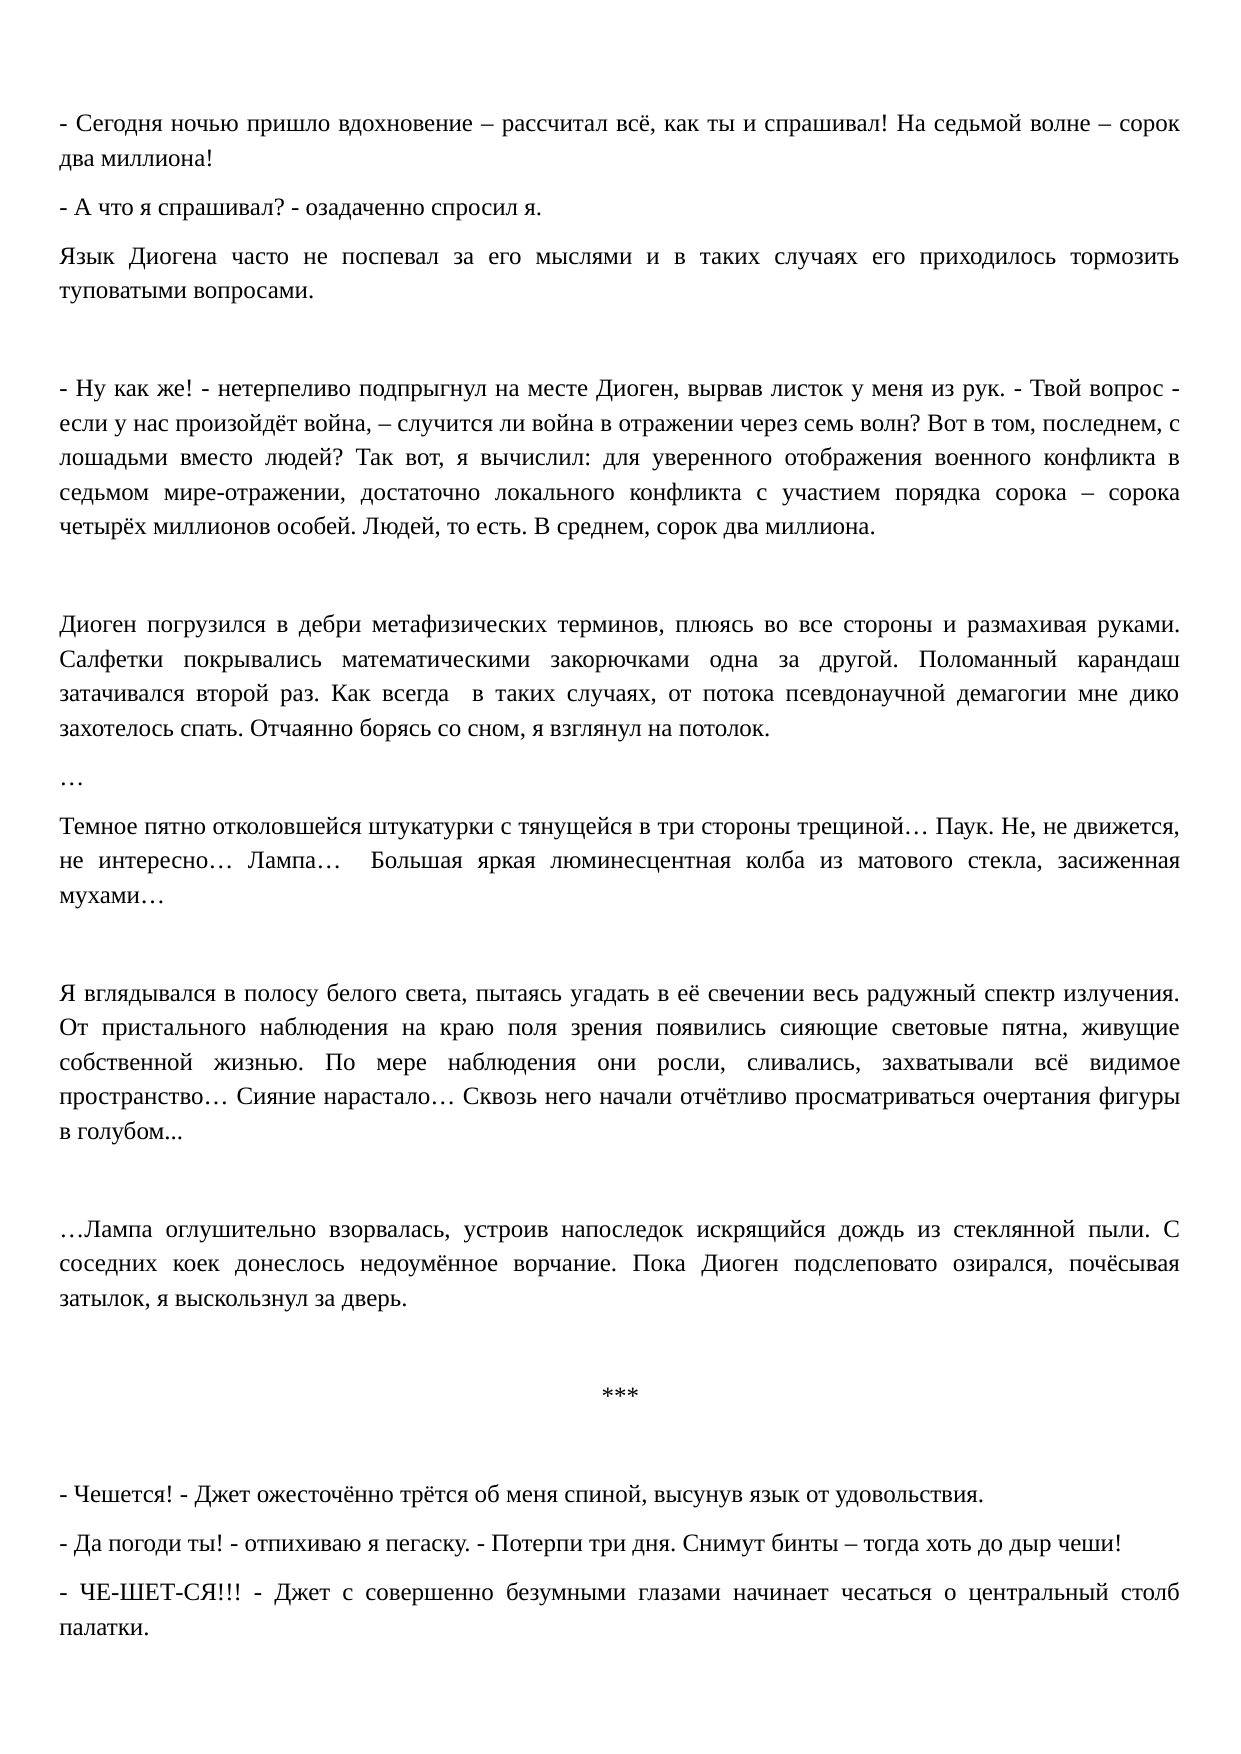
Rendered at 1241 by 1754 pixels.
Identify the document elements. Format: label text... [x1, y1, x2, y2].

text - Ну как же! - нетерпеливо подпрыгнул на месте Диоген, вырвав листок у меня из рук. - Твой вопрос - если у нас произойдёт война, – случится ли война в отражении через семь волн? Вот в том, последнем, с лошадьми вместо людей? Так вот, я вычислил: для уверенного отображения военного конфликта в седьмом мире-отражении, достаточно локального конфликта с участием порядка сорока – сорока четырёх миллионов особей. Людей, то есть. В среднем, сорок два миллиона. [59, 373, 1181, 540]
text - Сегодня ночью пришло вдохновение – рассчитал всё, как ты и спрашивал! На седьмой волне – сорок два миллиона! [59, 108, 1181, 171]
text - А что я спрашивал? - озадаченно спросил я. [59, 192, 1181, 220]
text *** [59, 1381, 1181, 1410]
text - Чешется! - Джет ожесточённо трётся об меня спиной, высунув язык от удовольствия. [59, 1479, 1181, 1508]
text Язык Диогена часто не поспевал за его мыслями и в таких случаях его приходилось тормозить туповатыми вопросами. [59, 241, 1181, 304]
text … [59, 762, 1181, 791]
text - ЧЕ-ШЕТ-СЯ!!! - Джет с совершенно безумными глазами начинает чесаться о центральный столб палатки. [59, 1577, 1181, 1641]
text Я вглядывался в полосу белого света, пытаясь угадать в её свечении весь радужный спектр излучения. От пристального наблюдения на краю поля зрения появились сияющие световые пятна, живущие собственной жизнью. По мере наблюдения они росли, сливались, захватывали всё видимое пространство… Сияние нарастало… Сквозь него начали отчётливо просматриваться очертания фигуры в голубом... [59, 978, 1181, 1145]
text - Да погоди ты! - отпихиваю я пегаску. - Потерпи три дня. Снимут бинты – тогда хоть до дыр чеши! [59, 1528, 1181, 1557]
text …Лампа оглушительно взорвалась, устроив напоследок искрящийся дождь из стеклянной пыли. С соседних коек донеслось недоумённое ворчание. Пока Диоген подслеповато озирался, почёсывая затылок, я выскользнул за дверь. [59, 1214, 1181, 1312]
text Диоген погрузился в дебри метафизических терминов, плюясь во все стороны и размахивая руками. Салфетки покрывались математическими закорючками одна за другой. Поломанный карандаш затачивался второй раз. Как всегда в таких случаях, от потока псевдонаучной демагогии мне дико захотелось спать. Отчаянно борясь со сном, я взглянул на потолок. [59, 609, 1181, 742]
text Темное пятно отколовшейся штукатурки с тянущейся в три стороны трещиной… Паук. Не, не движется, не интересно… Лампа… Большая яркая люминесцентная колба из матового стекла, засиженная мухами… [59, 811, 1181, 909]
